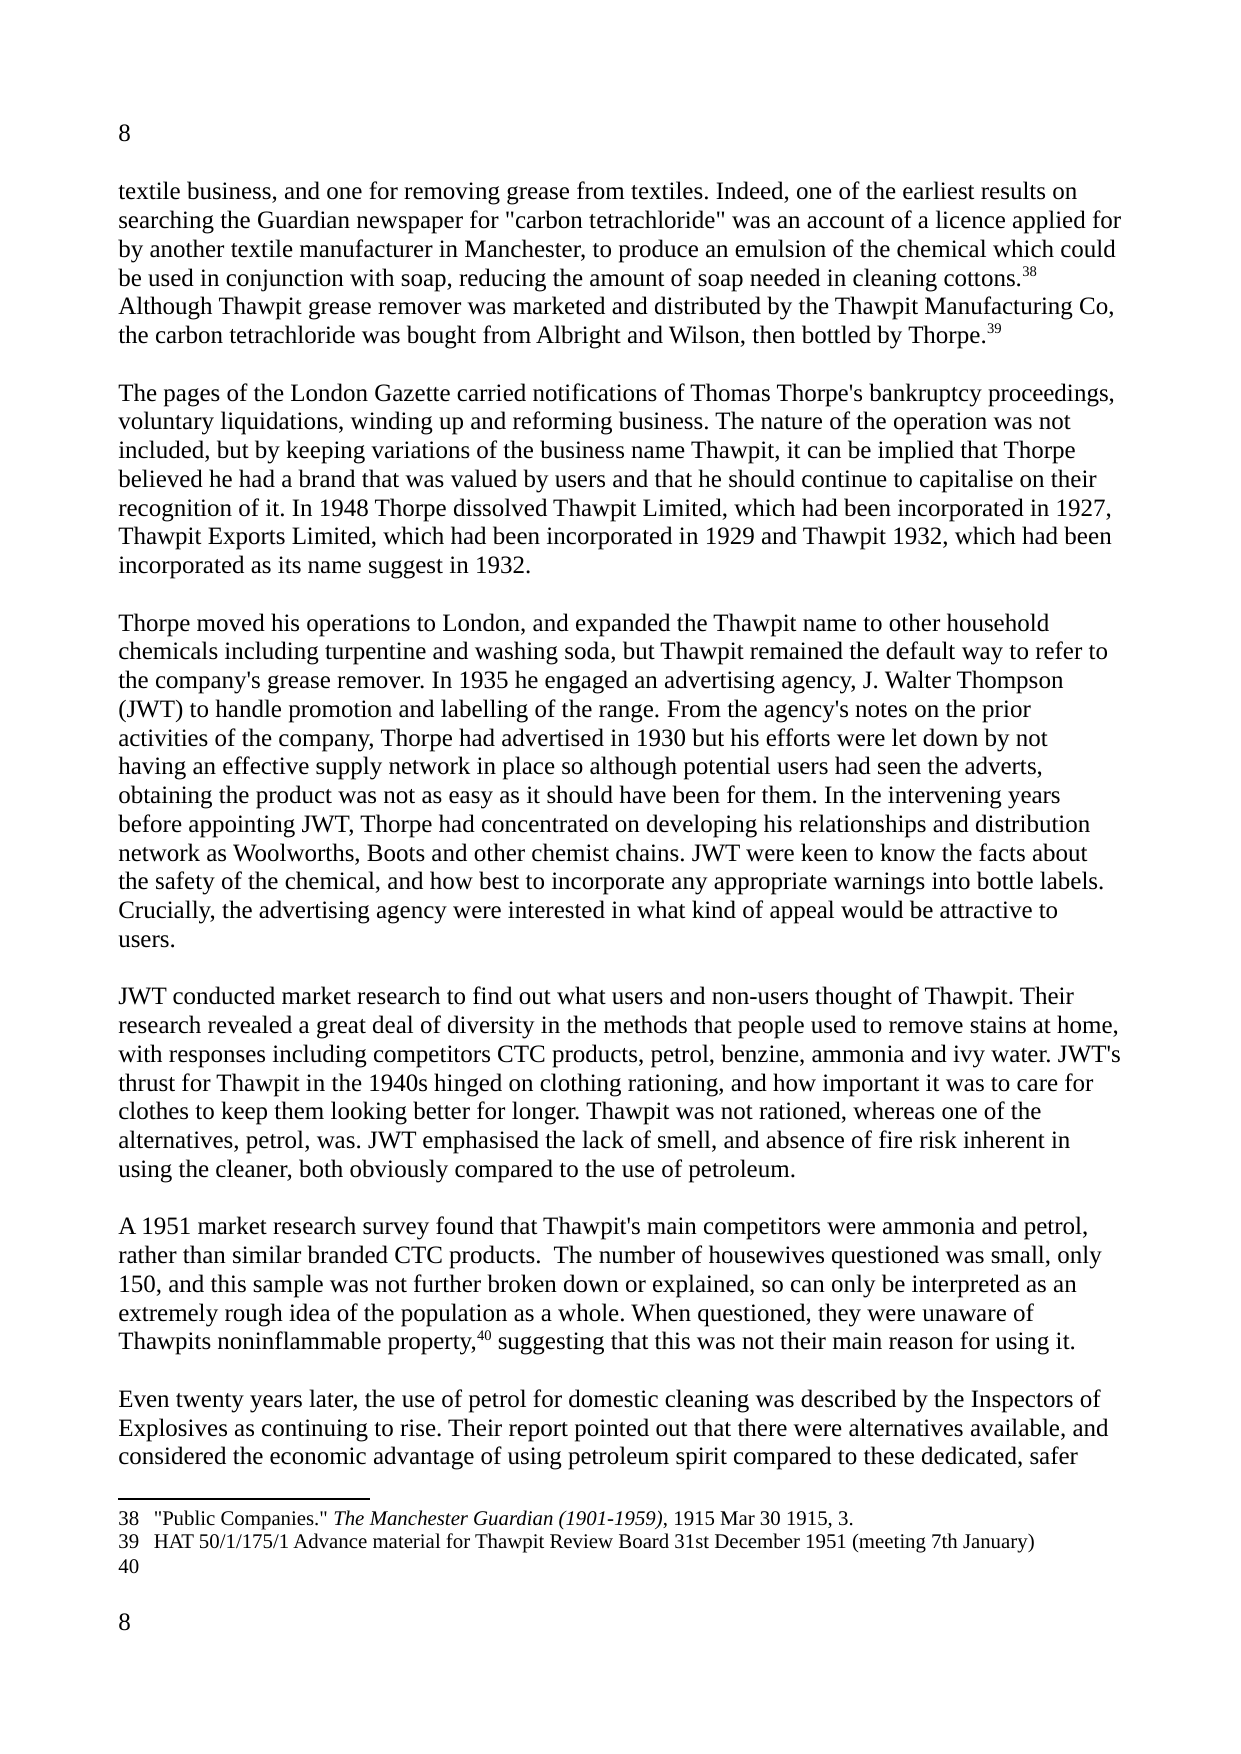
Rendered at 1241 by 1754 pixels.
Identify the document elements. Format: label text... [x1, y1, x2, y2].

text "Public Companies." The Manchester Guardian (1901-1959), 1915 Mar 30 1915, 3. [118, 1505, 1122, 1529]
text Thorpe moved his operations to London, and expanded the Thawpit name to other household chemicals including turpentine and washing soda, but Thawpit remained the default way to refer to the company's grease remover. In 1935 he engaged an advertising agency, J. Walter Thompson (JWT) to handle promotion and labelling of the range. From the agency's notes on the prior activities of the company, Thorpe had advertised in 1930 but his efforts were let down by not having an effective supply network in place so although potential users had seen the adverts, obtaining the product was not as easy as it should have been for them. In the intervening years before appointing JWT, Thorpe had concentrated on developing his relationships and distribution network as Woolworths, Boots and other chemist chains. JWT were keen to know the facts about the safety of the chemical, and how best to incorporate any appropriate warnings into bottle labels. Crucially, the advertising agency were interested in what kind of appeal would be attractive to users. [118, 608, 1122, 953]
text A 1951 market research survey found that Thawpit's main competitors were ammonia and petrol, rather than similar branded CTC products. The number of housewives questioned was small, only 150, and this sample was not further broken down or explained, so can only be interpreted as an extremely rough idea of the population as a whole. When questioned, they were unaware of Thawpits noninflammable property, suggesting that this was not their main reason for using it. [118, 1211, 1122, 1355]
text Even twenty years later, the use of petrol for domestic cleaning was described by the Inspectors of Explosives as continuing to rise. Their report pointed out that there were alternatives available, and considered the economic advantage of using petroleum spirit compared to these dedicated, safer [118, 1384, 1122, 1470]
text JWT conducted market research to find out what users and non-users thought of Thawpit. Their research revealed a great deal of diversity in the methods that people used to remove stains at home, with responses including competitors CTC products, petrol, benzine, ammonia and ivy water. JWT's thrust for Thawpit in the 1940s hinged on clothing rationing, and how important it was to care for clothes to keep them looking better for longer. Thawpit was not rationed, whereas one of the alternatives, petrol, was. JWT emphasised the lack of smell, and absence of fire risk inherent in using the cleaner, both obviously compared to the use of petroleum. [118, 981, 1122, 1183]
text HAT 50/1/175/1 Advance material for Thawpit Review Board 31st December 1951 (meeting 7th January) [118, 1529, 1122, 1553]
text textile business, and one for removing grease from textiles. Indeed, one of the earliest results on searching the Guardian newspaper for "carbon tetrachloride" was an account of a licence applied for by another textile manufacturer in Manchester, to produce an emulsion of the chemical which could be used in conjunction with soap, reducing the amount of soap needed in cleaning cottons. Although Thawpit grease remover was marketed and distributed by the Thawpit Manufacturing Co, the carbon tetrachloride was bought from Albright and Wilson, then bottled by Thorpe. [118, 176, 1122, 349]
text The pages of the London Gazette carried notifications of Thomas Thorpe's bankruptcy proceedings, voluntary liquidations, winding up and reforming business. The nature of the operation was not included, but by keeping variations of the business name Thawpit, it can be implied that Thorpe believed he had a brand that was valued by users and that he should continue to capitalise on their recognition of it. In 1948 Thorpe dissolved Thawpit Limited, which had been incorporated in 1927, Thawpit Exports Limited, which had been incorporated in 1929 and Thawpit 1932, which had been incorporated as its name suggest in 1932. [118, 378, 1122, 579]
